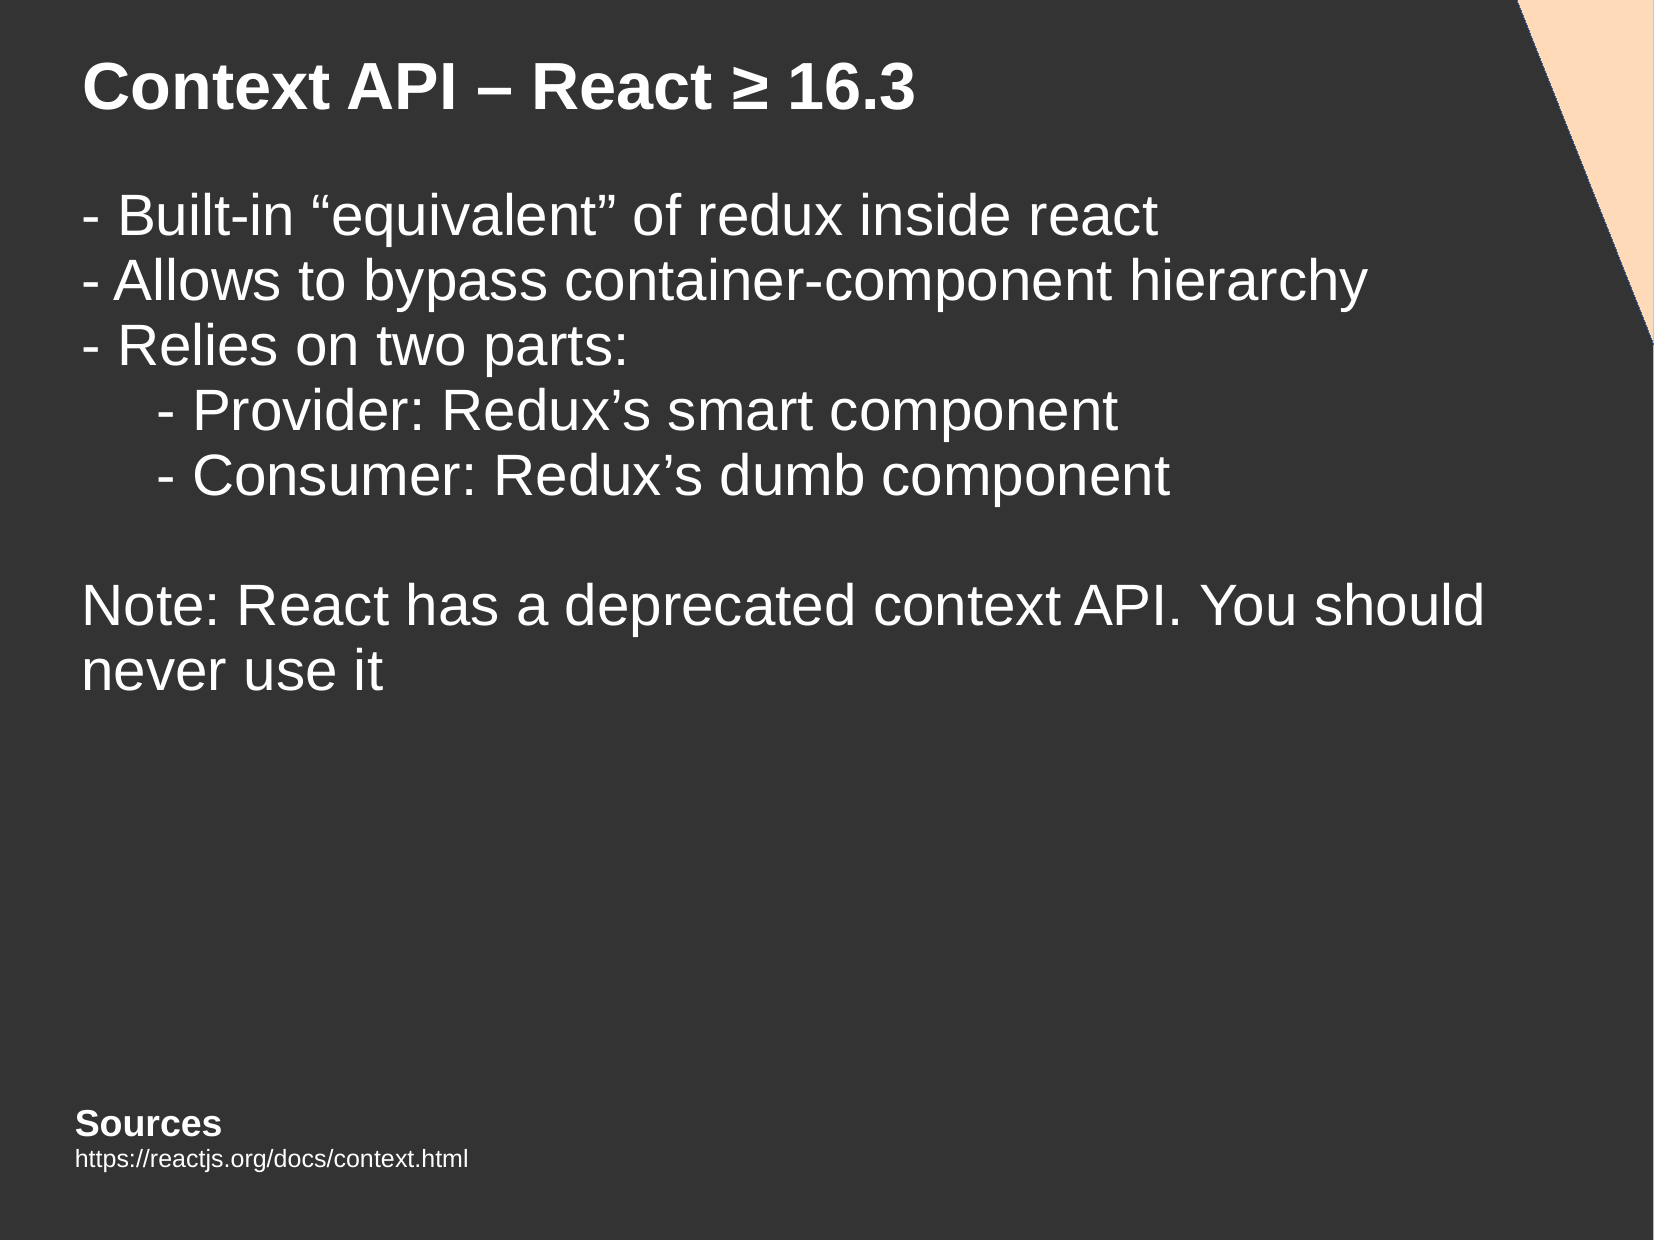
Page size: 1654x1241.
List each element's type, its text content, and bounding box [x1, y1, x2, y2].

text_box [1517, 0, 1654, 345]
title - Built-in “equivalent” of redux inside react - Allows to bypass container-component hierarchy - Relies on two parts: - Provider: Redux’s smart component - Consumer: Redux’s dumb component Note: React has a deprecated context API. You should never use it [81, 182, 1570, 703]
text_box Sources https://reactjs.org/docs/context.html [60, 1095, 1546, 1194]
title Context API – React ≥ 16.3 [82, 49, 1111, 125]
